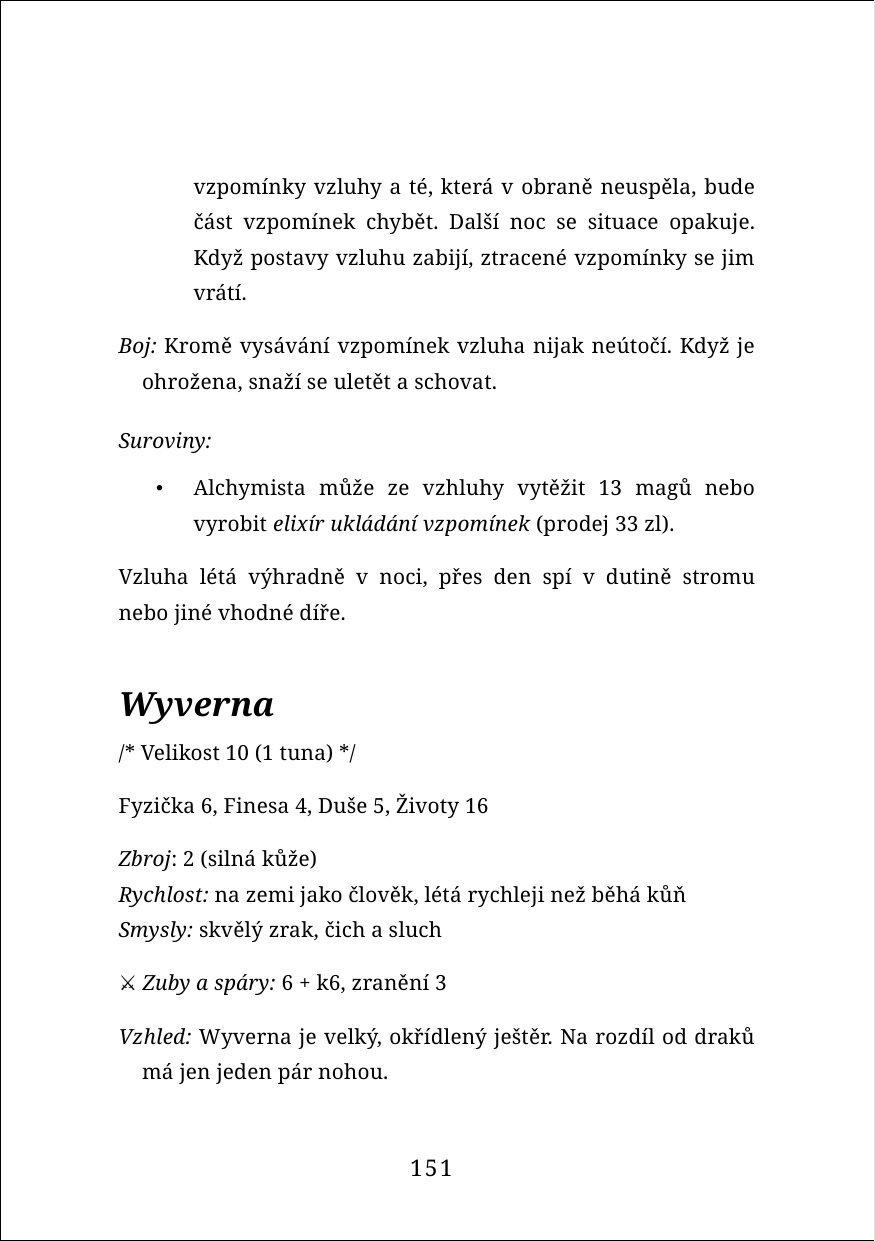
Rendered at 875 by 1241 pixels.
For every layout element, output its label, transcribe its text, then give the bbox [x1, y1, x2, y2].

list vzpomínky vzluhy a té, která v obraně neuspěla, bude část vzpomínek chybět. Další noc se situace opakuje. Když postavy vzluhu zabijí, ztracené vzpomínky se jim vrátí. [156, 172, 756, 307]
text Fyzička 6, Finesa 4, Duše 5, Životy 16 [118, 791, 756, 819]
text /* Velikost 10 (1 tuna) */ [118, 738, 756, 766]
text ⚔ Zuby a spáry: 6 + k6, zranění 3 [118, 968, 756, 997]
text Boj: Kromě vysávání vzpomínek vzluha nijak neútočí. Když je ohrožena, snaží se uletět a schovat. [118, 332, 756, 396]
text Rychlost: na zemi jako člověk, létá rychleji než běhá kůň [118, 880, 756, 908]
text Suroviny: [118, 426, 756, 455]
text Smysly: skvělý zrak, čich a sluch [118, 915, 756, 944]
text Vzhled: Wyverna je velký, okřídlený ještěr. Na rozdíl od draků má jen jeden pár nohou. [118, 1022, 756, 1086]
subtitle Wyverna [118, 681, 756, 726]
text Zbroj: 2 (silná kůže) [118, 844, 756, 873]
text Vzluha létá výhradně v noci, přes den spí v dutině stromu nebo jiné vhodné díře. [118, 562, 756, 626]
list Alchymista může ze vzhluhy vytěžit 13 magů nebo vyrobit elixír ukládání vzpomínek (prodej 33 zl). [156, 473, 756, 537]
